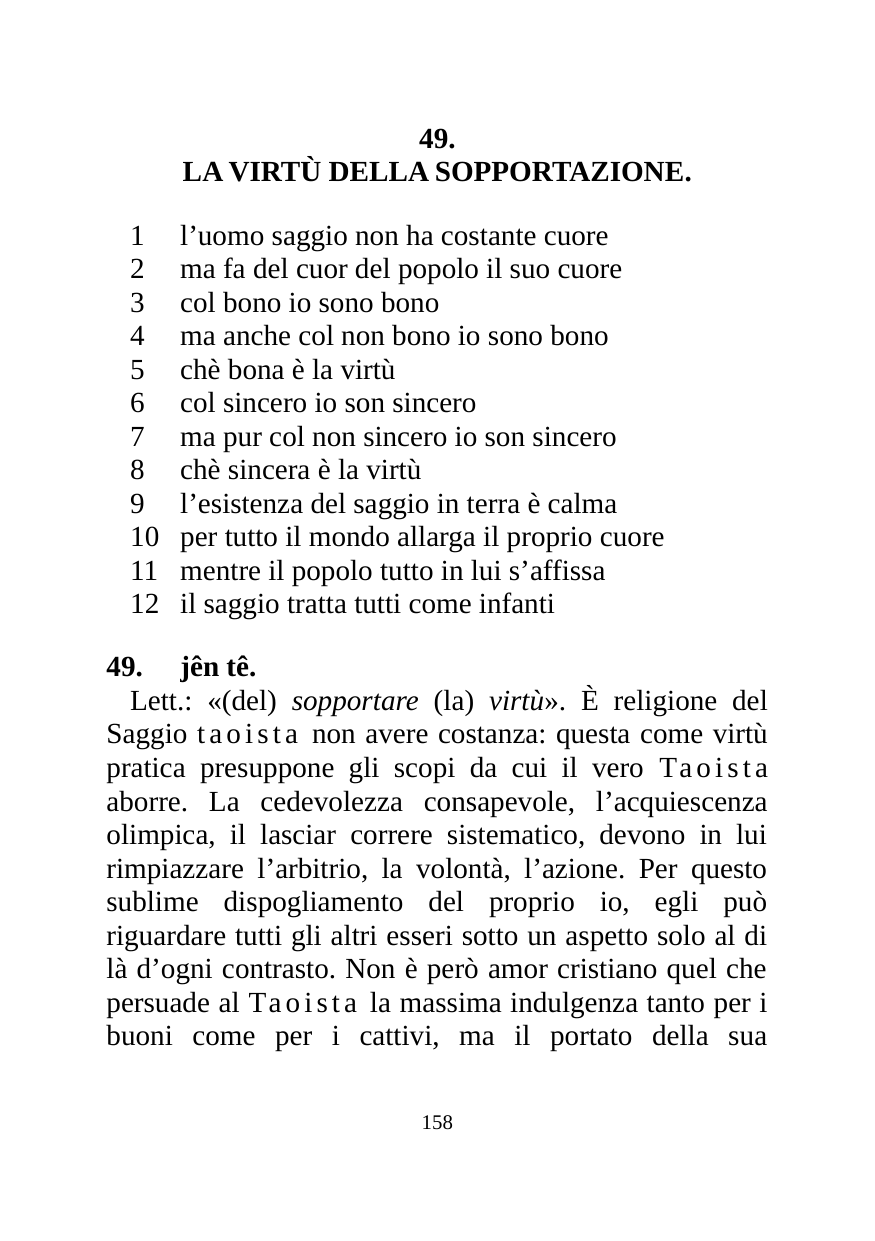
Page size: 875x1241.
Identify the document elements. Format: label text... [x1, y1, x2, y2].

list chè sincera è la virtù [130, 452, 768, 486]
subtitle 49. La virtù della sopportazione. [106, 121, 768, 188]
list chè bona è la virtù [130, 352, 768, 385]
list col bono io sono bono [130, 285, 768, 318]
list per tutto il mondo allarga il proprio cuore [130, 519, 768, 553]
list ma fa del cuor del popolo il suo cuore [130, 251, 768, 285]
list ma anche col non bono io sono bono [130, 318, 768, 352]
list l’esistenza del saggio in terra è calma [130, 486, 768, 519]
list col sincero io son sincero [130, 385, 768, 419]
text 49. jên tê. [106, 649, 768, 683]
list l’uomo saggio non ha costante cuore [130, 218, 768, 251]
list mentre il popolo tutto in lui s’affissa [130, 553, 768, 587]
list ma pur col non sincero io son sincero [130, 419, 768, 452]
text Lett.: «(del) sopportare (la) virtù». È religione del Saggio taoista non avere costanza: questa come virtù pratica presuppone gli scopi da cui il vero Taoista aborre. La cedevolezza consapevole, l’acquiescenza olimpica, il lasciar correre sistematico, devono in lui rimpiazzare l’arbitrio, la volontà, l’azione. Per questo sublime dispogliamento del proprio io, egli può riguardare tutti gli altri esseri sotto un aspetto solo al di là d’ogni contrasto. Non è però amor cristiano quel che persuade al Taoista la massima indulgenza tanto per i buoni come per i cattivi, ma il portato della sua [106, 683, 768, 1052]
list il saggio tratta tutti come infanti [130, 587, 768, 620]
